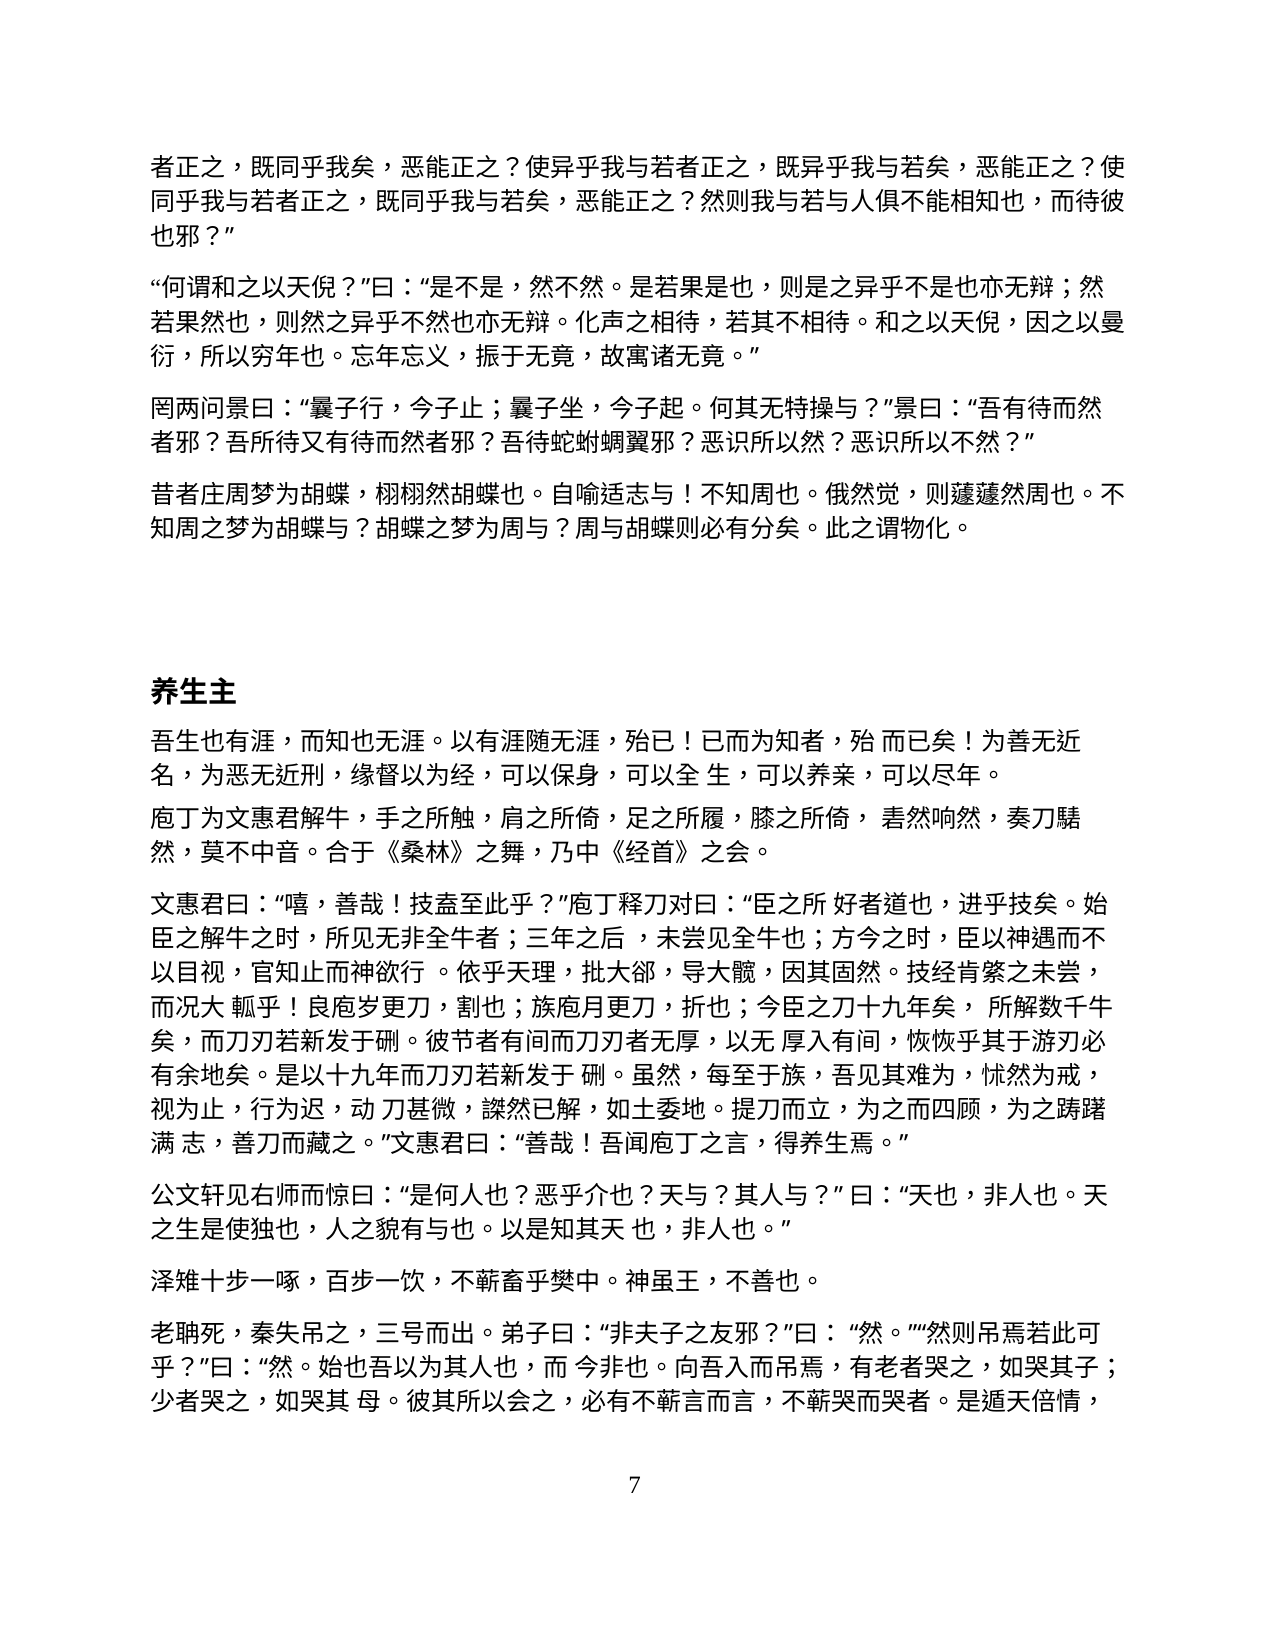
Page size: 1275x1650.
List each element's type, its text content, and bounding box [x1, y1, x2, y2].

text 泽雉十步一啄，百步一饮，不蕲畜乎樊中。神虽王，不善也。 [150, 1263, 1125, 1297]
text 吾生也有涯，而知也无涯。以有涯随无涯，殆已！已而为知者，殆 而已矣！为善无近名，为恶无近刑，缘督以为经，可以保身，可以全 生，可以养亲，可以尽年。 [150, 724, 1125, 792]
text 庖丁为文惠君解牛，手之所触，肩之所倚，足之所履，膝之所倚， 砉然响然，奏刀騞然，莫不中音。合于《桑林》之舞，乃中《经首》之会。 [150, 801, 1125, 869]
text 文惠君曰：“嘻，善哉！技盍至此乎？”庖丁释刀对曰：“臣之所 好者道也，进乎技矣。始臣之解牛之时，所见无非全牛者；三年之后 ，未尝见全牛也；方今之时，臣以神遇而不以目视，官知止而神欲行 。依乎天理，批大郤，导大髋，因其固然。技经肯綮之未尝，而况大 軱乎！良庖岁更刀，割也；族庖月更刀，折也；今臣之刀十九年矣， 所解数千牛矣，而刀刃若新发于硎。彼节者有间而刀刃者无厚，以无 厚入有间，恢恢乎其于游刃必有余地矣。是以十九年而刀刃若新发于 硎。虽然，每至于族，吾见其难为，怵然为戒，视为止，行为迟，动 刀甚微，謋然已解，如土委地。提刀而立，为之而四顾，为之踌躇满 志，善刀而藏之。”文惠君曰：“善哉！吾闻庖丁之言，得养生焉。” [150, 887, 1125, 1159]
text 昔者庄周梦为胡蝶，栩栩然胡蝶也。自喻适志与！不知周也。俄然觉，则蘧蘧然周也。不知周之梦为胡蝶与？胡蝶之梦为周与？周与胡蝶则必有分矣。此之谓物化。 [150, 476, 1125, 544]
text 老聃死，秦失吊之，三号而出。弟子曰：“非夫子之友邪？”曰： “然。”“然则吊焉若此可乎？”曰：“然。始也吾以为其人也，而 今非也。向吾入而吊焉，有老者哭之，如哭其子；少者哭之，如哭其 母。彼其所以会之，必有不蕲言而言，不蕲哭而哭者。是遁天倍情， [150, 1315, 1125, 1418]
subtitle 养生主 [150, 672, 1125, 711]
text 公文轩见右师而惊曰：“是何人也？恶乎介也？天与？其人与？” 曰：“天也，非人也。天之生是使独也，人之貌有与也。以是知其天 也，非人也。” [150, 1177, 1125, 1246]
text 罔两问景曰：“曩子行，今子止；曩子坐，今子起。何其无特操与？”景曰：“吾有待而然者邪？吾所待又有待而然者邪？吾待蛇蚹蜩翼邪？恶识所以然？恶识所以不然？” [150, 390, 1125, 458]
text “何谓和之以天倪？”曰：“是不是，然不然。是若果是也，则是之异乎不是也亦无辩；然若果然也，则然之异乎不然也亦无辩。化声之相待，若其不相待。和之以天倪，因之以曼衍，所以穷年也。忘年忘义，振于无竟，故寓诸无竟。” [150, 270, 1125, 372]
text 者正之，既同乎我矣，恶能正之？使异乎我与若者正之，既异乎我与若矣，恶能正之？使同乎我与若者正之，既同乎我与若矣，恶能正之？然则我与若与人俱不能相知也，而待彼也邪？” [150, 150, 1125, 252]
